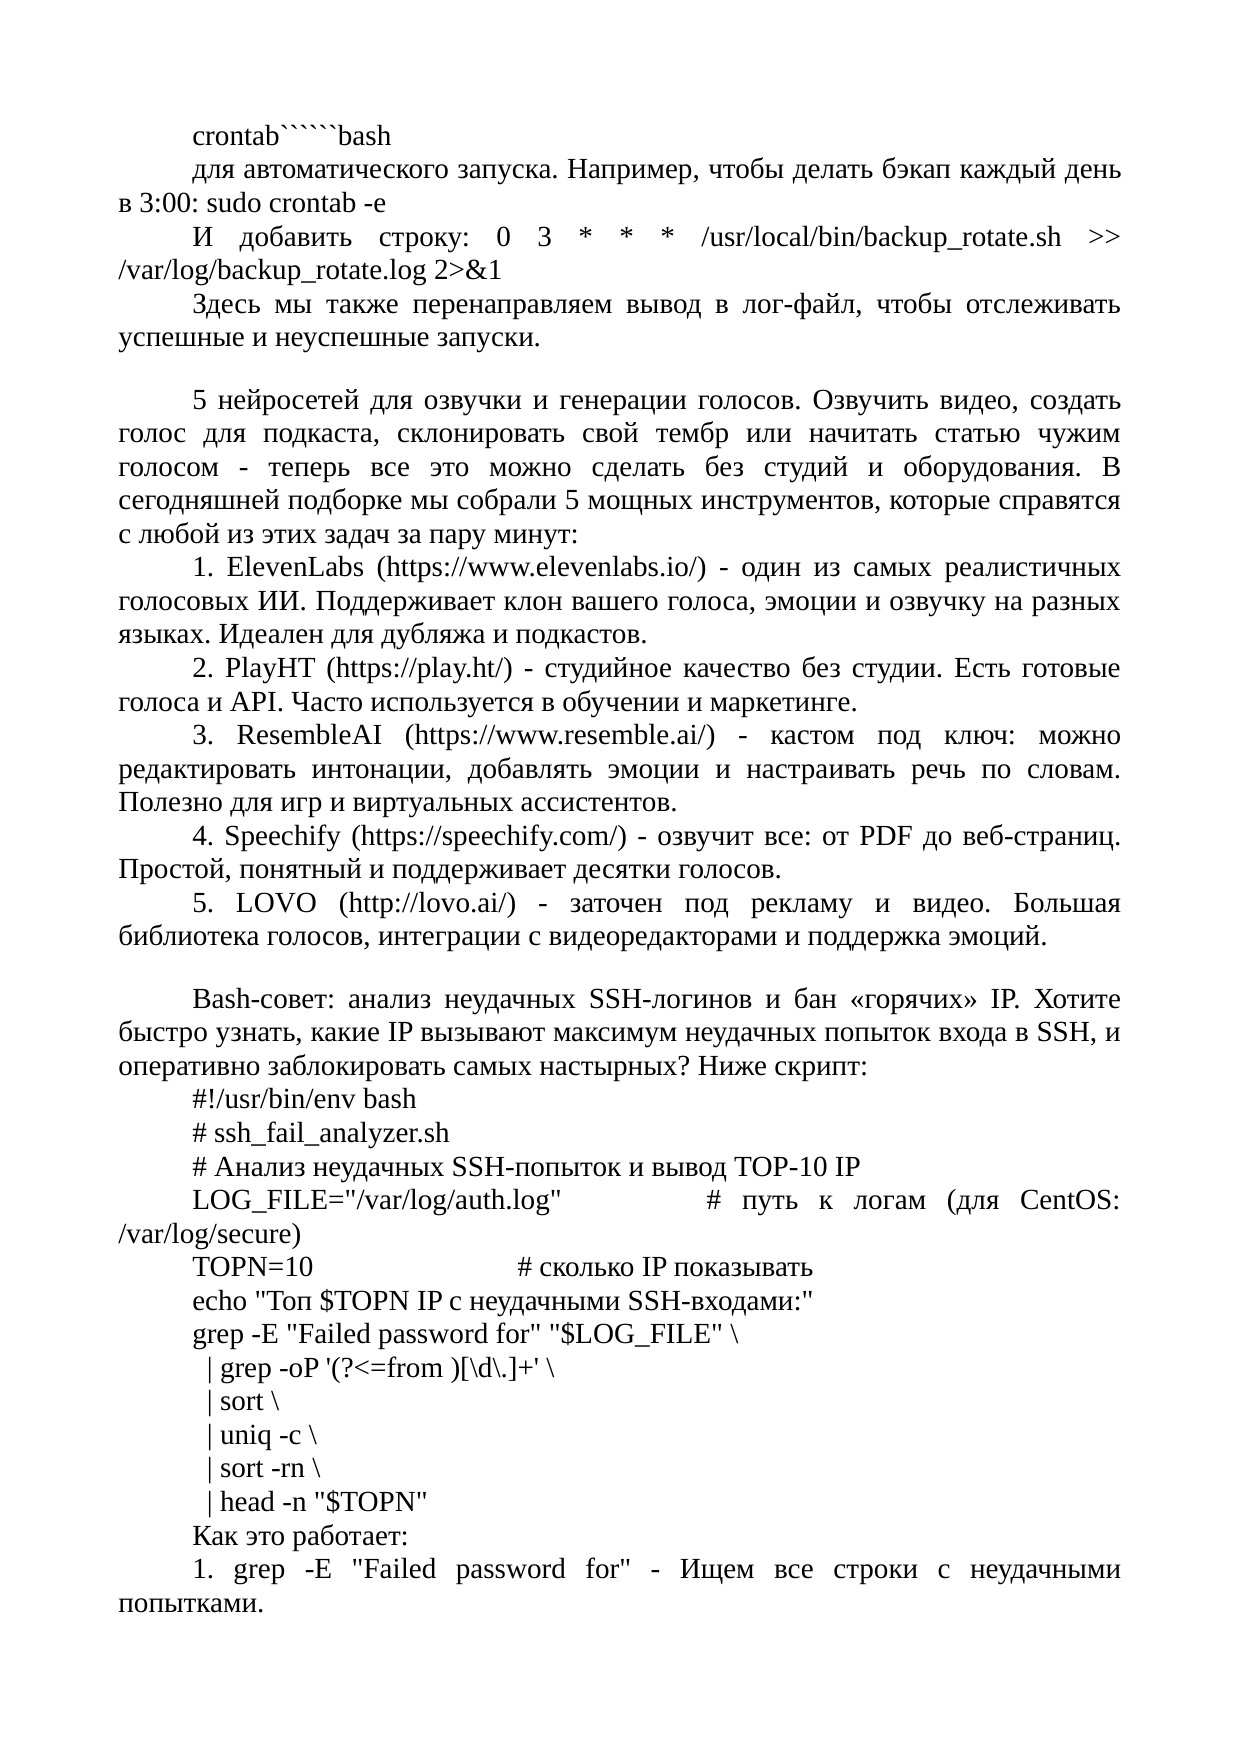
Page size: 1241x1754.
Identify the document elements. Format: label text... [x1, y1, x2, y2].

text # Анализ неудачных SSH-попыток и вывод TOP-10 IP [118, 1149, 1122, 1182]
text | sort -rn \ [118, 1451, 1122, 1484]
text crontab``````bash [118, 118, 1122, 152]
text Bash-совет: анализ неудачных SSH-логинов и бан «горячих» IP. Хотите быстро узнать, какие IP вызывают максимум неудачных попыток входа в SSH, и оперативно заблокировать самых настырных? Ниже скрипт: [118, 981, 1122, 1082]
text 5. LOVO (http://lovo.ai/) - заточен под рекламу и видео. Большая библиотека голосов, интеграции с видеоредакторами и поддержка эмоций. [118, 885, 1122, 952]
text для автоматического запуска. Например, чтобы делать бэкап каждый день в 3:00: sudo crontab -e [118, 152, 1122, 219]
text И добавить строку: 0 3 * * * /usr/local/bin/backup_rotate.sh >> /var/log/backup_rotate.log 2>&1 [118, 219, 1122, 286]
text Здесь мы также перенаправляем вывод в лог-файл, чтобы отслеживать успешные и неуспешные запуски. [118, 286, 1122, 353]
text Как это работает: [118, 1518, 1122, 1551]
text TOPN=10 # сколько IP показывать [118, 1249, 1122, 1283]
text #!/usr/bin/env bash [118, 1082, 1122, 1115]
text 5 нейросетей для озвучки и генерации голосов. Озвучить видео, создать голос для подкаста, склонировать свой тембр или начитать статью чужим голосом - теперь все это можно сделать без студий и оборудования. В сегодняшней подборке мы собрали 5 мощных инструментов, которые справятся с любой из этих задач за пару минут: [118, 382, 1122, 549]
text | head -n "$TOPN" [118, 1484, 1122, 1518]
text grep -E "Failed password for" "$LOG_FILE" \ [118, 1316, 1122, 1350]
text 4. Speechify (https://speechify.com/) - озвучит все: от PDF до веб-страниц. Простой, понятный и поддерживает десятки голосов. [118, 818, 1122, 885]
text echo "Топ $TOPN IP с неудачными SSH-входами:" [118, 1283, 1122, 1316]
text # ssh_fail_analyzer.sh [118, 1115, 1122, 1149]
text 1. ElevenLabs (https://www.elevenlabs.io/) - один из самых реалистичных голосовых ИИ. Поддерживает клон вашего голоса, эмоции и озвучку на разных языках. Идеален для дубляжа и подкастов. [118, 549, 1122, 650]
text | uniq -c \ [118, 1417, 1122, 1451]
text 2. PlayHT (https://play.ht/) - студийное качество без студии. Есть готовые голоса и API. Часто используется в обучении и маркетинге. [118, 650, 1122, 717]
text LOG_FILE="/var/log/auth.log" # путь к логам (для CentOS: /var/log/secure) [118, 1182, 1122, 1249]
text 1. grep -E "Failed password for" - Ищем все строки с неудачными попытками. [118, 1551, 1122, 1618]
text 3. ResembleAI (https://www.resemble.ai/) - кастом под ключ: можно редактировать интонации, добавлять эмоции и настраивать речь по словам. Полезно для игр и виртуальных ассистентов. [118, 717, 1122, 818]
text | grep -oP '(?<=from )[\d\.]+' \ [118, 1350, 1122, 1383]
text | sort \ [118, 1383, 1122, 1417]
